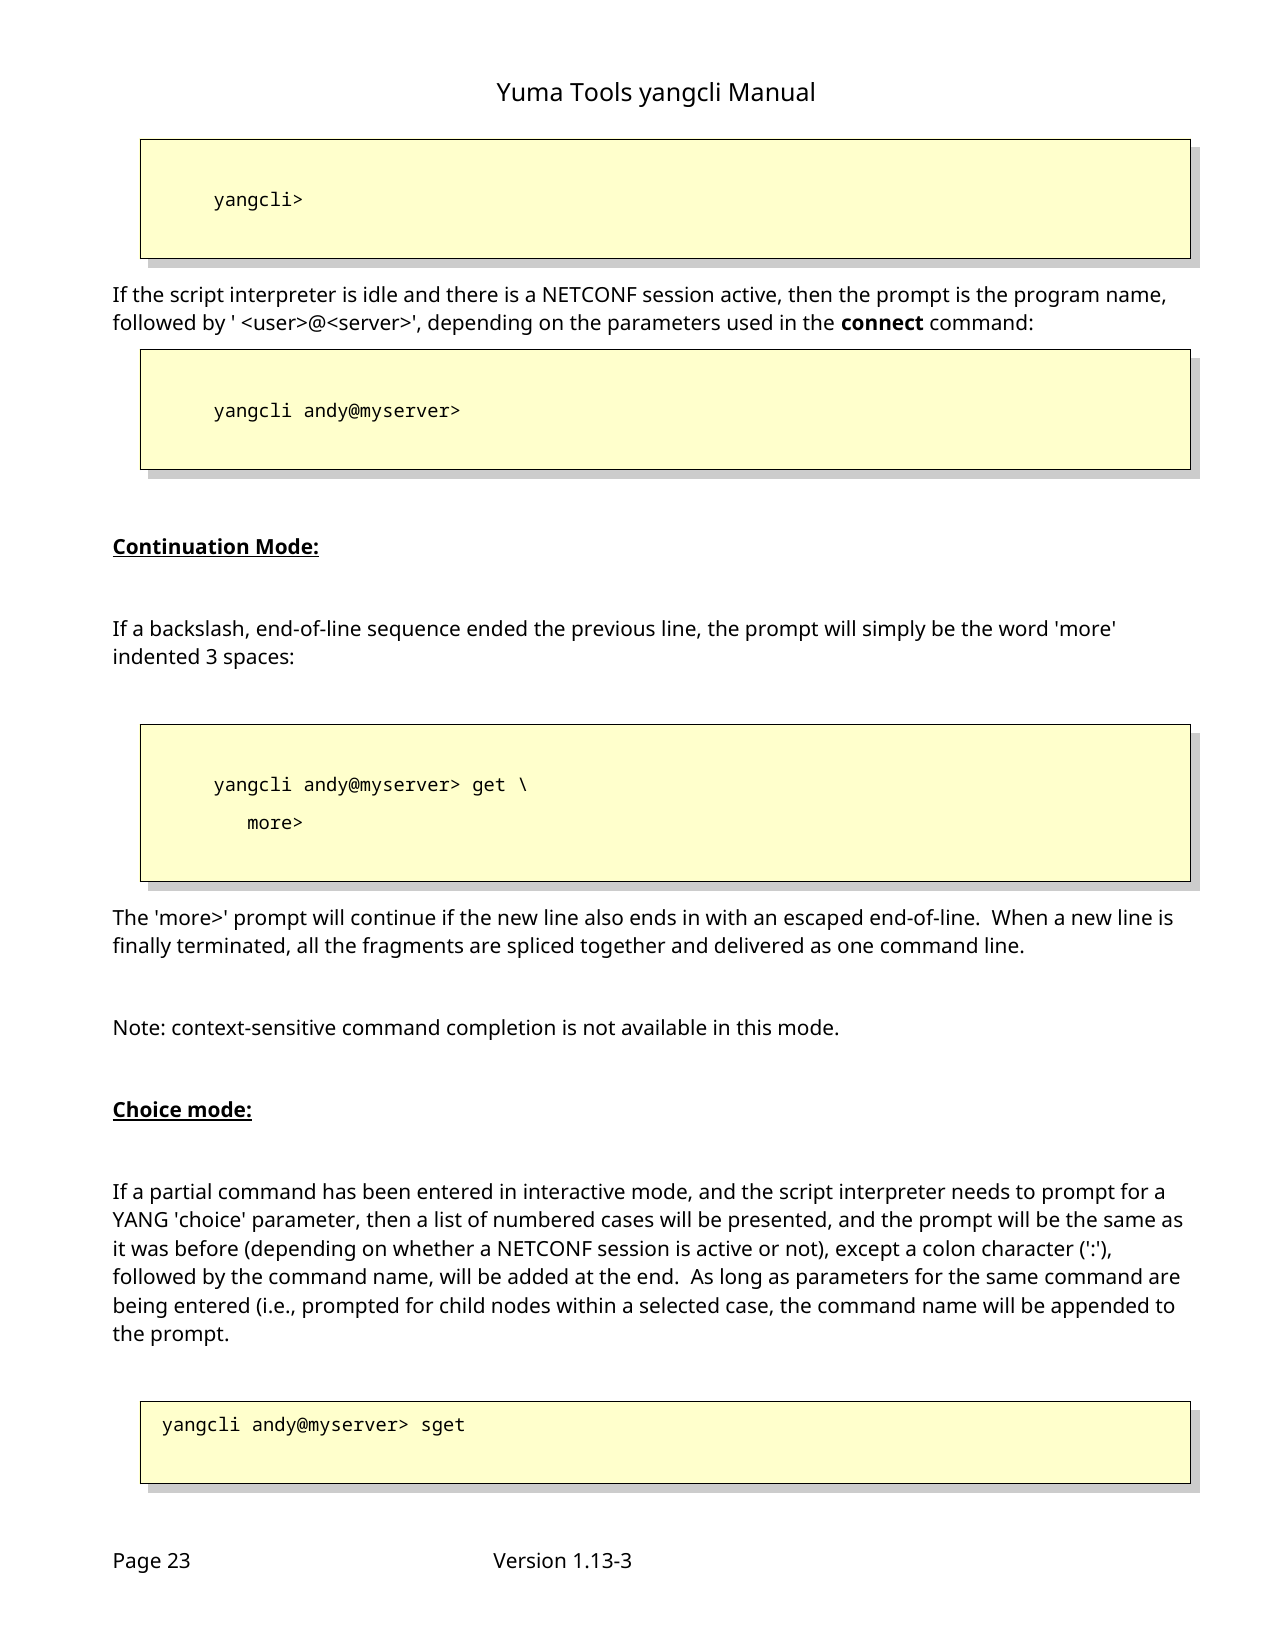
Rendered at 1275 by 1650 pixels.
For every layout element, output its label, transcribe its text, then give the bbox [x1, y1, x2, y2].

text more> [141, 799, 1190, 834]
text yangcli andy@myserver> get \ [141, 761, 1190, 797]
text The 'more>' prompt will continue if the new line also ends in with an escaped end-of-line. When a new line is finally terminated, all the fragments are spliced together and delivered as one command line. [112, 903, 1200, 960]
text Choice mode: [112, 1095, 1200, 1123]
text yangcli> [141, 176, 1190, 212]
text yangcli andy@myserver> sget [141, 1402, 1190, 1437]
text yangcli andy@myserver> [141, 387, 1190, 422]
text Note: context-sensitive command completion is not available in this mode. [112, 1013, 1200, 1042]
text Continuation Mode: [112, 532, 1200, 560]
text If the script interpreter is idle and there is a NETCONF session active, then the prompt is the program name, followed by ' <user>@<server>', depending on the parameters used in the connect command: [112, 280, 1200, 337]
text If a partial command has been entered in interactive mode, and the script interpreter needs to prompt for a YANG 'choice' parameter, then a list of numbered cases will be presented, and the prompt will be the same as it was before (depending on whether a NETCONF session is active or not), except a colon character (':'), followed by the command name, will be added at the end. As long as parameters for the same command are being entered (i.e., prompted for child nodes within a selected case, the command name will be appended to the prompt. [112, 1177, 1200, 1348]
text If a backslash, end-of-line sequence ended the previous line, the prompt will simply be the word 'more' indented 3 spaces: [112, 614, 1200, 671]
